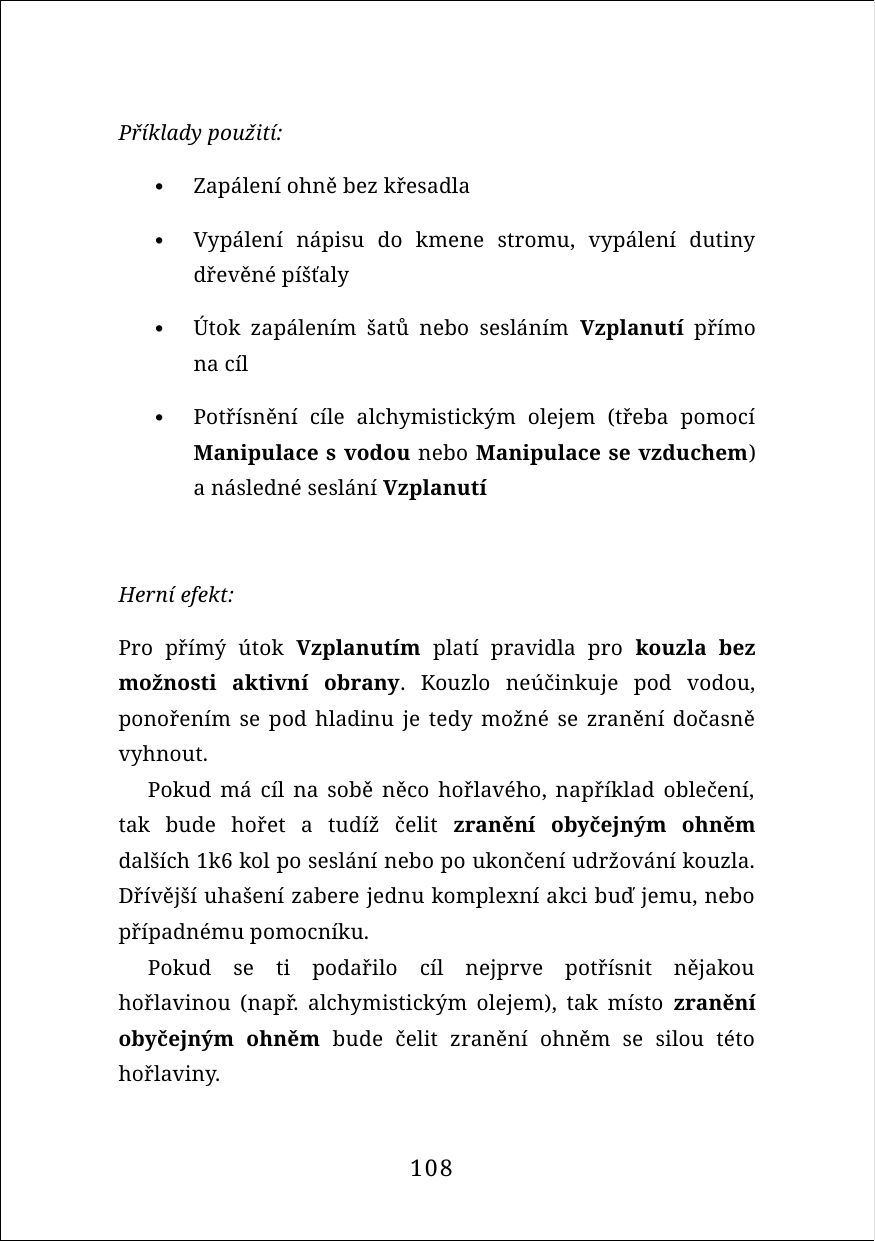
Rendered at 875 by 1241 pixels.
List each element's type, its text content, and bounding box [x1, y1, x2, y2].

text Příklady použití: [118, 118, 756, 147]
text Herní efekt: [118, 580, 756, 608]
list Potřísnění cíle alchymistickým olejem (třeba pomocí Manipulace s vodou nebo Manipulace se vzduchem) a následné seslání Vzplanutí [156, 402, 756, 502]
list Vypálení nápisu do kmene stromu, vypálení dutiny dřevěné píšťaly [156, 225, 756, 289]
text Pro přímý útok Vzplanutím platí pravidla pro kouzla bez možnosti aktivní obrany. Kouzlo neúčinkuje pod vodou, ponořením se pod hladinu je tedy možné se zranění dočasně vyhnout. Pokud má cíl na sobě něco hořlavého, například oblečení, tak bude hořet a tudíž čelit zranění obyčejným ohněm dalších 1k6 kol po seslání nebo po ukončení udržování kouzla. Dřívější uhašení zabere jednu komplexní akci buď jemu, nebo případnému pomocníku. Pokud se ti podařilo cíl nejprve potřísnit nějakou hořlavinou (např. alchymistickým olejem), tak místo zranění obyčejným ohněm bude čelit zranění ohněm se silou této hořlaviny. [118, 633, 756, 1088]
list Zapálení ohně bez křesadla [156, 171, 756, 200]
list Útok zapálením šatů nebo sesláním Vzplanutí přímo na cíl [156, 313, 756, 377]
